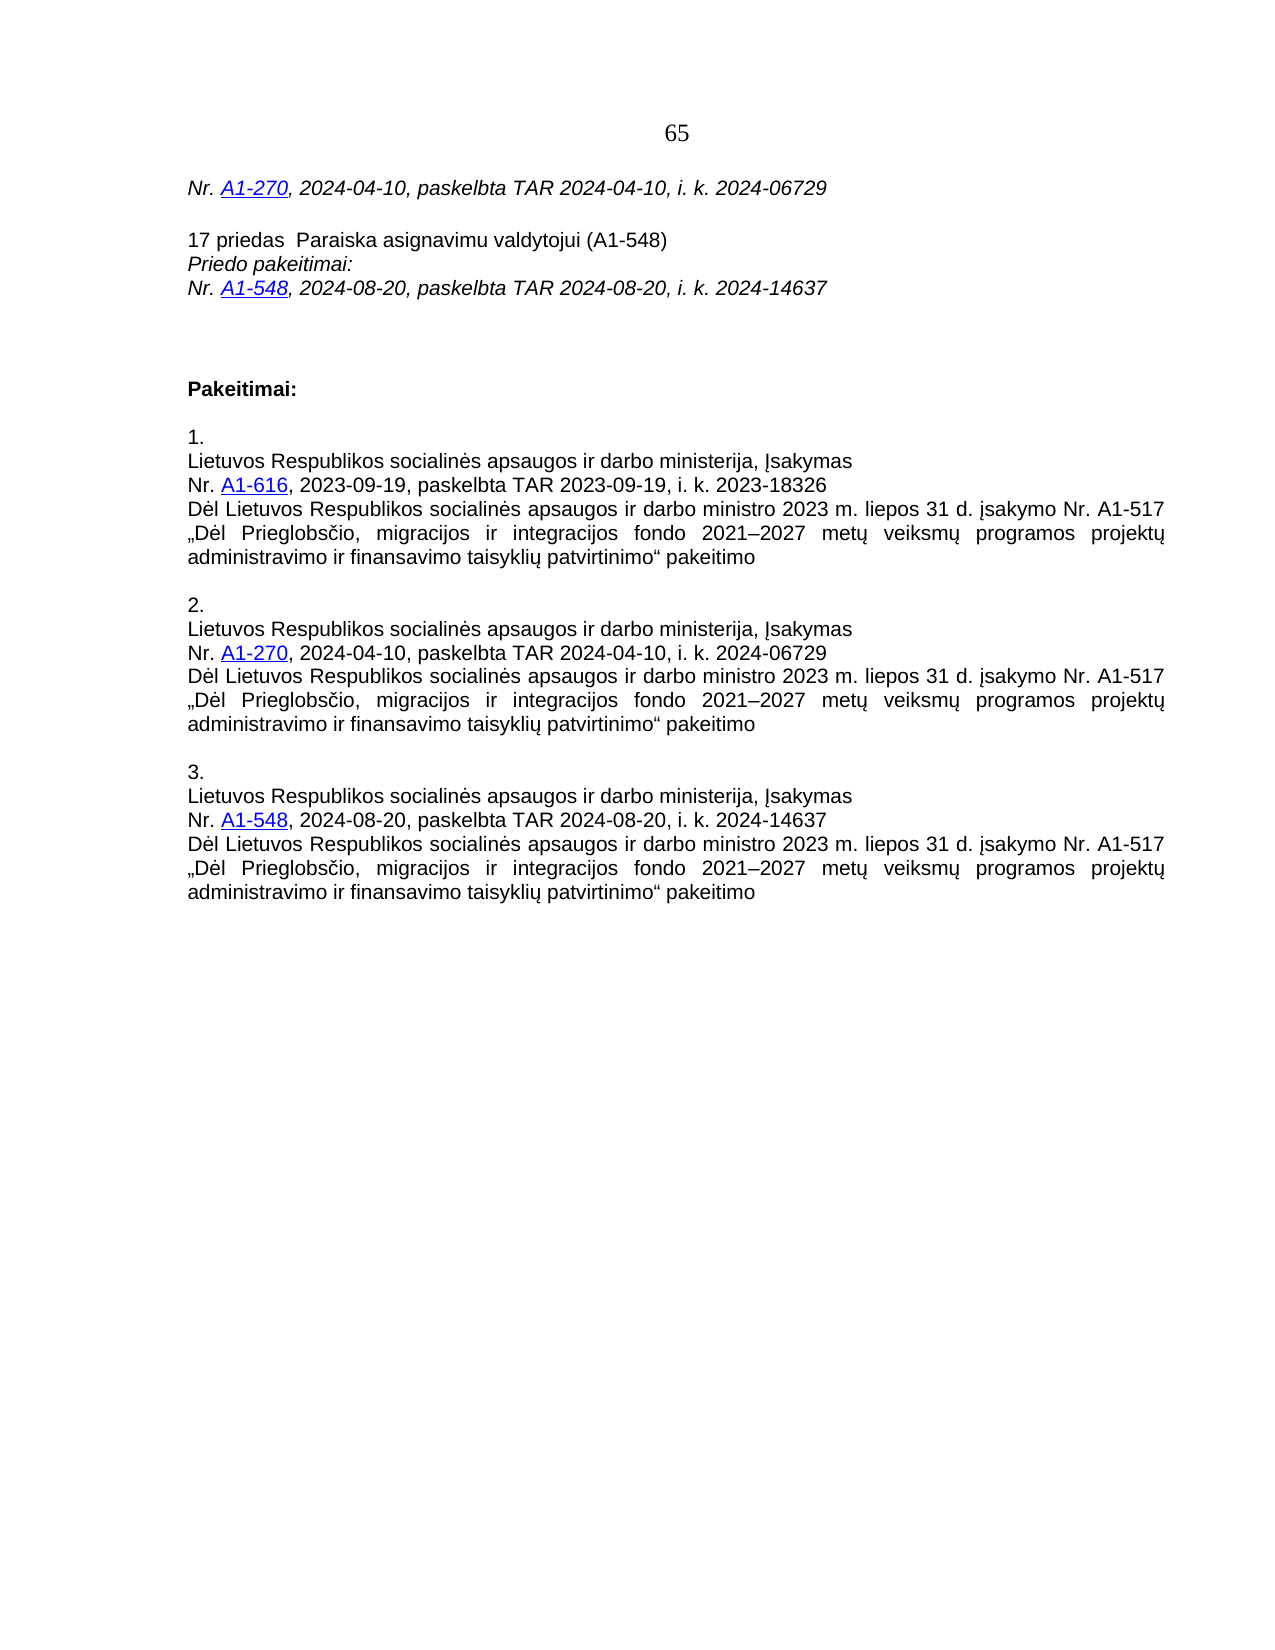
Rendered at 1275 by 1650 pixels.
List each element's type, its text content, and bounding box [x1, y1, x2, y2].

text 2. [187, 592, 1167, 616]
text Dėl Lietuvos Respublikos socialinės apsaugos ir darbo ministro 2023 m. liepos 31 d. įsakymo Nr. A1-517 „Dėl Prieglobsčio, migracijos ir integracijos fondo 2021–2027 metų veiksmų programos projektų administravimo ir finansavimo taisyklių patvirtinimo“ pakeitimo [187, 497, 1167, 568]
text Nr. A1-548, 2024-08-20, paskelbta TAR 2024-08-20, i. k. 2024-14637 [187, 276, 1167, 300]
text 3. [187, 760, 1167, 784]
text Lietuvos Respublikos socialinės apsaugos ir darbo ministerija, Įsakymas [187, 784, 1167, 808]
text 17 priedas Paraiska asignavimu valdytojui (A1-548) [187, 228, 1167, 252]
text Dėl Lietuvos Respublikos socialinės apsaugos ir darbo ministro 2023 m. liepos 31 d. įsakymo Nr. A1-517 „Dėl Prieglobsčio, migracijos ir integracijos fondo 2021–2027 metų veiksmų programos projektų administravimo ir finansavimo taisyklių patvirtinimo“ pakeitimo [187, 664, 1167, 736]
text Lietuvos Respublikos socialinės apsaugos ir darbo ministerija, Įsakymas [187, 616, 1167, 640]
text Dėl Lietuvos Respublikos socialinės apsaugos ir darbo ministro 2023 m. liepos 31 d. įsakymo Nr. A1-517 „Dėl Prieglobsčio, migracijos ir integracijos fondo 2021–2027 metų veiksmų programos projektų administravimo ir finansavimo taisyklių patvirtinimo“ pakeitimo [187, 832, 1167, 904]
text Pakeitimai: [187, 377, 1167, 401]
text 1. [187, 425, 1167, 449]
text Nr. A1-270, 2024-04-10, paskelbta TAR 2024-04-10, i. k. 2024-06729 [187, 176, 1167, 199]
text Nr. A1-616, 2023-09-19, paskelbta TAR 2023-09-19, i. k. 2023-18326 [187, 473, 1167, 497]
text Nr. A1-270, 2024-04-10, paskelbta TAR 2024-04-10, i. k. 2024-06729 [187, 640, 1167, 664]
text Lietuvos Respublikos socialinės apsaugos ir darbo ministerija, Įsakymas [187, 449, 1167, 473]
text Priedo pakeitimai: [187, 252, 1167, 276]
text Nr. A1-548, 2024-08-20, paskelbta TAR 2024-08-20, i. k. 2024-14637 [187, 808, 1167, 832]
